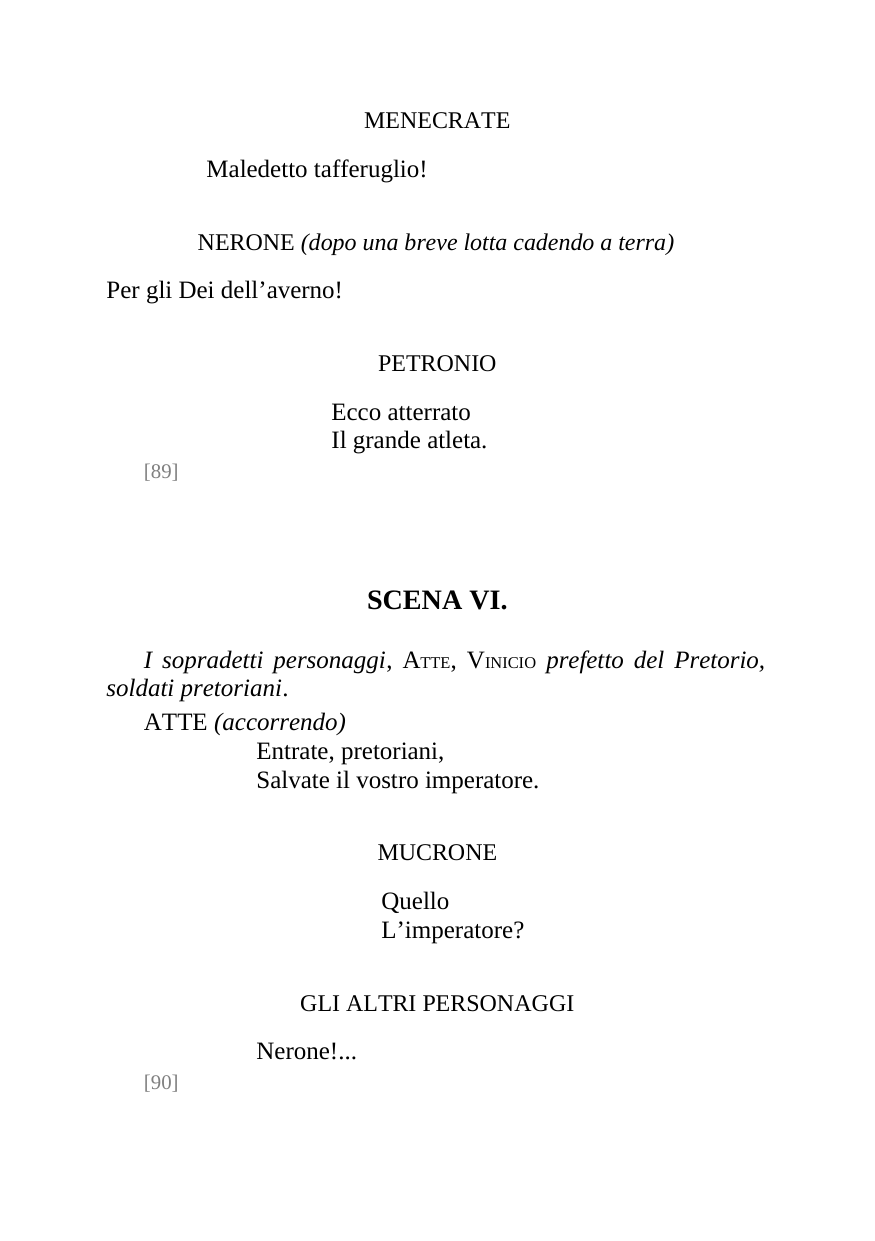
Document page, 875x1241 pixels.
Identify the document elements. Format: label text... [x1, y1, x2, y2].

text L’imperatore? [106, 915, 768, 943]
text [90] [106, 1070, 768, 1094]
text Entrate, pretoriani, [106, 736, 768, 765]
text GLI ALTRI PERSONAGGI [106, 988, 768, 1016]
text MUCRONE [106, 838, 768, 866]
text PETRONIO [106, 349, 768, 377]
text Quello [106, 886, 768, 915]
text Salvate il vostro imperatore. [106, 765, 768, 793]
text [89] [106, 459, 768, 483]
text MENECRATE [106, 106, 768, 134]
text I sopradetti personaggi, Atte, Vinicio prefetto del Pretorio, soldati pretoriani. [106, 645, 768, 702]
text NERONE (dopo una breve lotta cadendo a terra) [106, 228, 768, 255]
text Per gli Dei dell’averno! [106, 275, 768, 304]
subtitle SCENA VI. [106, 583, 768, 616]
text Ecco atterrato [106, 397, 768, 425]
text Il grande atleta. [106, 425, 768, 454]
text Nerone!... [106, 1036, 768, 1065]
text ATTE (accorrendo) [106, 707, 768, 736]
text Maledetto tafferuglio! [106, 154, 768, 183]
